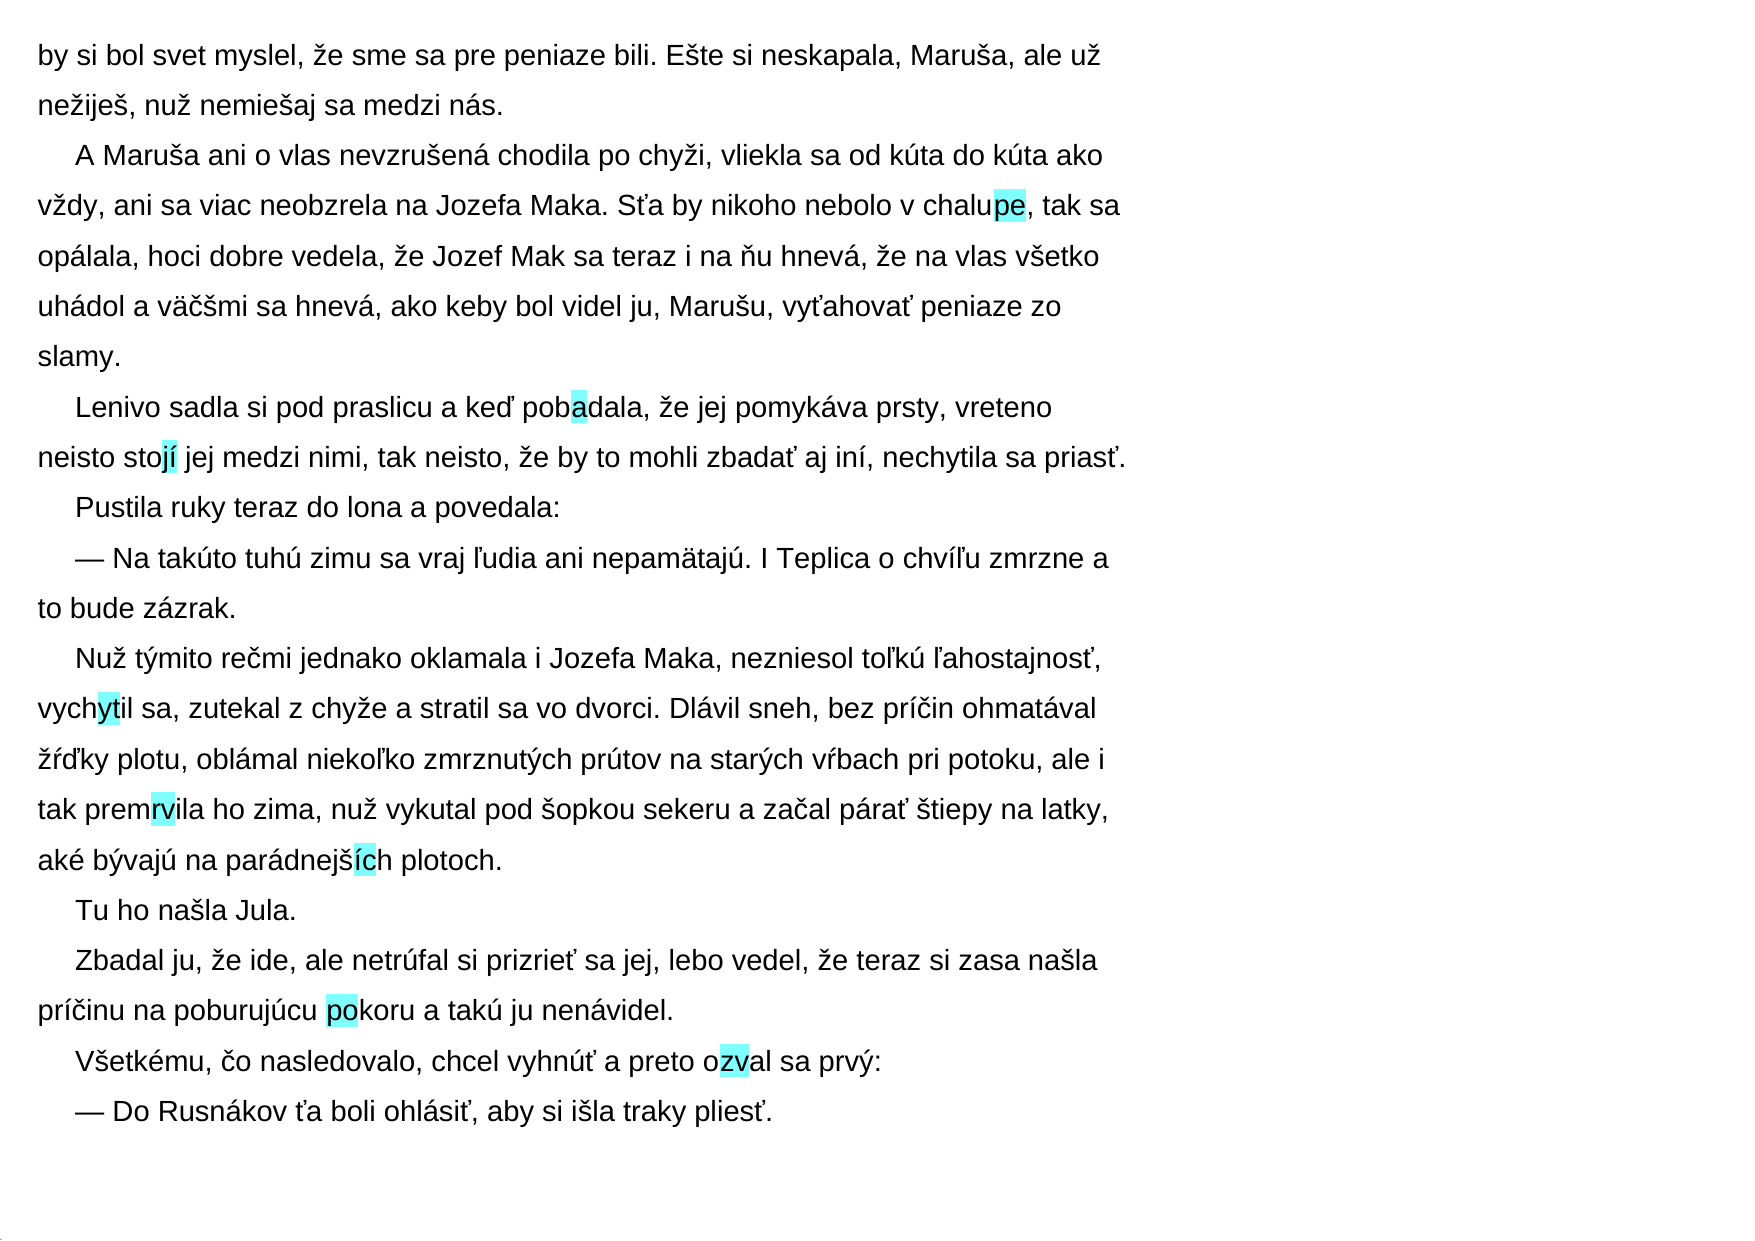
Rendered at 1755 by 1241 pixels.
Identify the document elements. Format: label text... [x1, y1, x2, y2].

text Všetkému, čo nasledovalo, chcel vyhnúť a preto ozval sa prvý: [37, 1044, 1130, 1077]
text A Maruša ani o vlas nevzrušená chodila po chyži, vliekla sa od kúta do kúta ako vždy, ani sa viac neobzrela na Jozefa Maka. Sťa by nikoho nebolo v chalupe, tak sa opálala, hoci dobre vedela, že Jozef Mak sa teraz i na ňu hnevá, že na vlas všetko uhádol a väčšmi sa hnevá, ako keby bol videl ju, Marušu, vyťahovať peniaze zo slamy. [37, 138, 1130, 373]
text — Do Rusnákov ťa boli ohlásiť, aby si išla traky pliesť. [37, 1094, 1130, 1128]
text Pustila ruky teraz do lona a povedala: [37, 490, 1130, 524]
text Tu ho našla Jula. [37, 893, 1130, 926]
text — Na takúto tuhú zimu sa vraj ľudia ani nepamätajú. I Teplica o chvíľu zmrzne a to bude zázrak. [37, 541, 1130, 624]
text by si bol svet myslel, že sme sa pre peniaze bili. Ešte si neskapala, Maruša, ale už nežiješ, nuž nemiešaj sa medzi nás. [37, 37, 1130, 121]
text Nuž týmito rečmi jednako oklamala i Jozefa Maka, nezniesol toľkú ľahostajnosť, vychytil sa, zutekal z chyže a stratil sa vo dvorci. Dlávil sneh, bez príčin ohmatával žŕďky plotu, oblámal niekoľko zmrznutých prútov na starých vŕbach pri potoku, ale i tak premrvila ho zima, nuž vykutal pod šopkou sekeru a začal párať štiepy na latky, aké bývajú na parádnejších plotoch. [37, 641, 1130, 876]
text Lenivo sadla si pod praslicu a keď pobadala, že jej pomykáva prsty, vreteno neisto stojí jej medzi nimi, tak neisto, že by to mohli zbadať aj iní, nechytila sa priasť. [37, 390, 1130, 473]
text Zbadal ju, že ide, ale netrúfal si prizrieť sa jej, lebo vedel, že teraz si zasa našla príčinu na poburujúcu pokoru a takú ju nenávidel. [37, 943, 1130, 1027]
